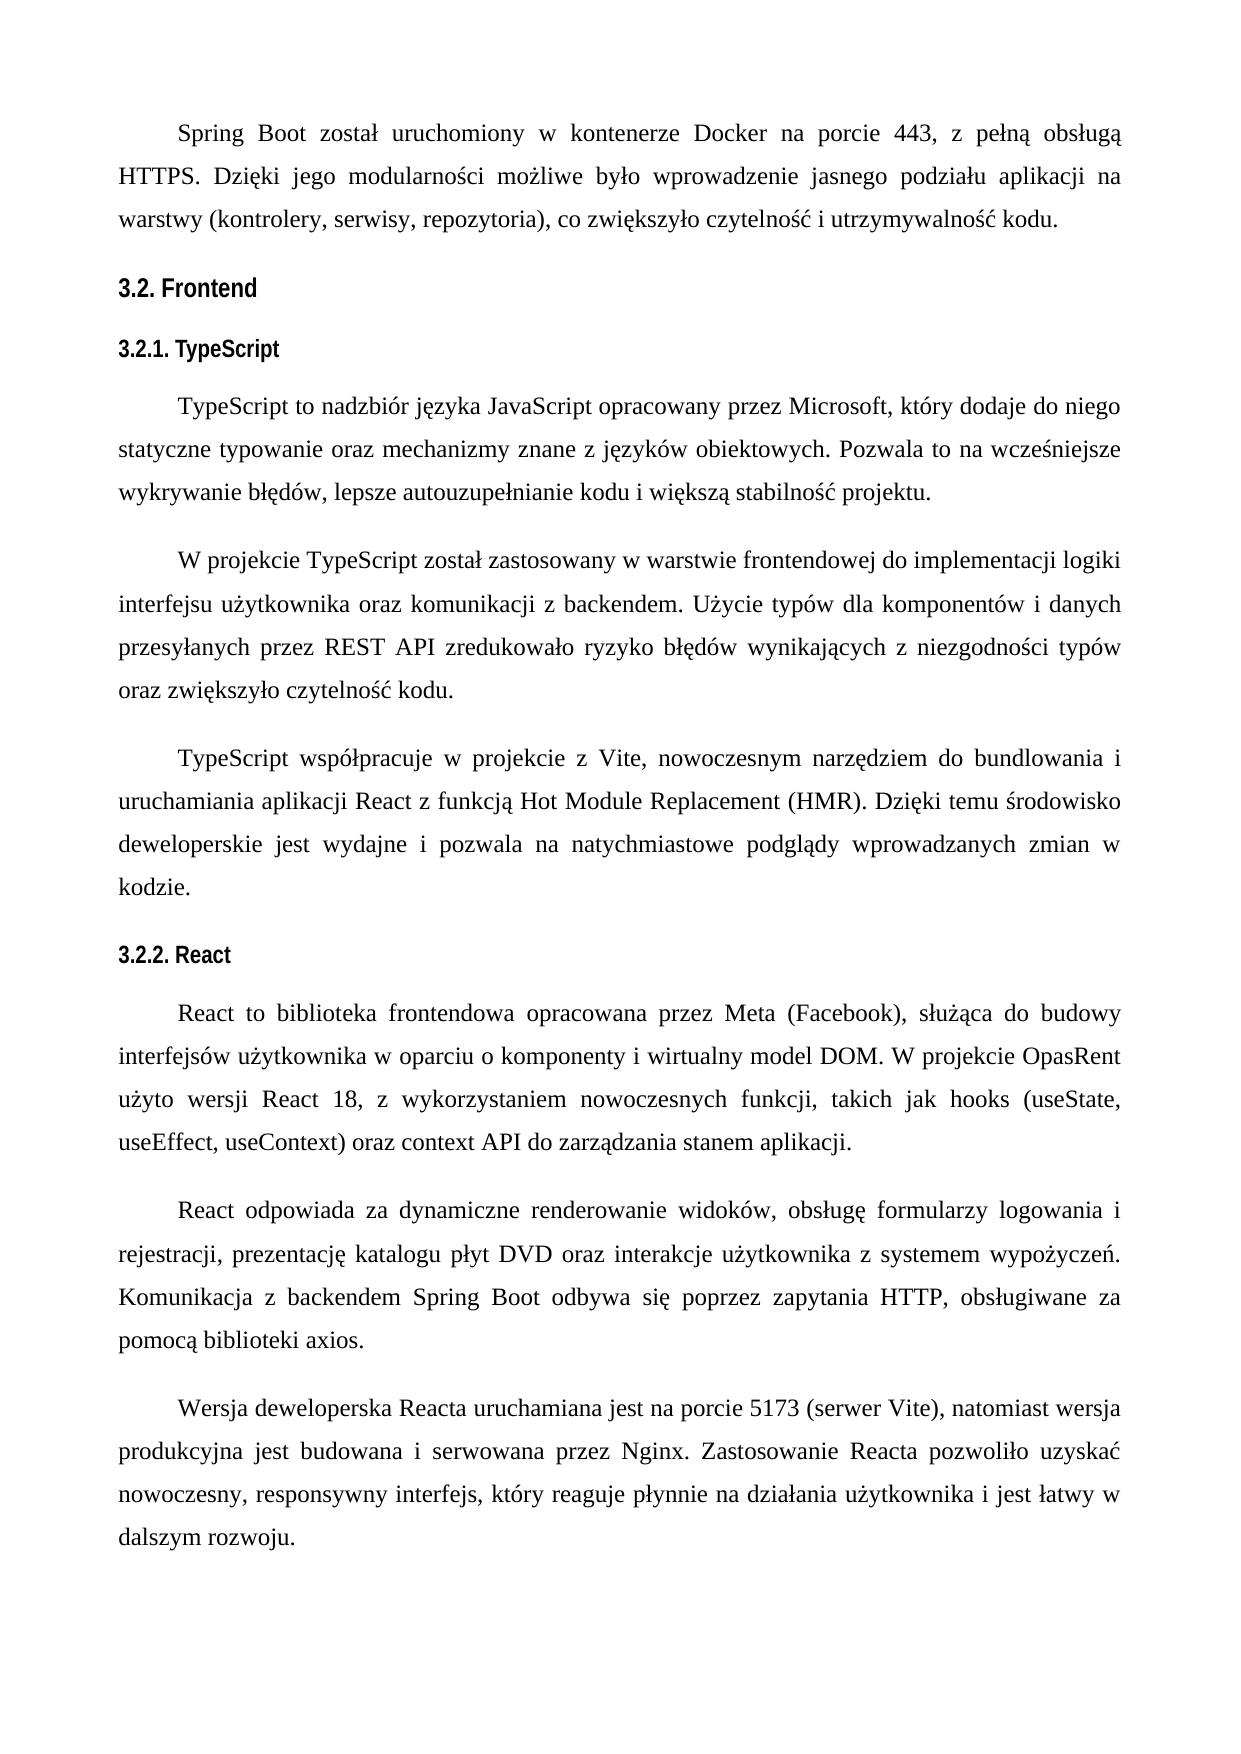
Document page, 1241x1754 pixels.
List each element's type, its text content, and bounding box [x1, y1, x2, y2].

text 3.2.1. TypeScript [118, 334, 1122, 362]
text 3.2. Frontend [118, 272, 1122, 303]
text Spring Boot został uruchomiony w kontenerze Docker na porcie 443, z pełną obsługą HTTPS. Dzięki jego modularności możliwe było wprowadzenie jasnego podziału aplikacji na warstwy (kontrolery, serwisy, repozytoria), co zwiększyło czytelność i utrzymywalność kodu. [118, 118, 1122, 233]
text Wersja deweloperska Reacta uruchamiana jest na porcie 5173 (serwer Vite), natomiast wersja produkcyjna jest budowana i serwowana przez Nginx. Zastosowanie Reacta pozwoliło uzyskać nowoczesny, responsywny interfejs, który reaguje płynnie na działania użytkownika i jest łatwy w dalszym rozwoju. [118, 1393, 1122, 1551]
text 3.2.2. React [118, 941, 1122, 969]
text W projekcie TypeScript został zastosowany w warstwie frontendowej do implementacji logiki interfejsu użytkownika oraz komunikacji z backendem. Użycie typów dla komponentów i danych przesyłanych przez REST API zredukowało ryzyko błędów wynikających z niezgodności typów oraz zwiększyło czytelność kodu. [118, 546, 1122, 704]
text TypeScript to nadzbiór języka JavaScript opracowany przez Microsoft, który dodaje do niego statyczne typowanie oraz mechanizmy znane z języków obiektowych. Pozwala to na wcześniejsze wykrywanie błędów, lepsze autouzupełnianie kodu i większą stabilność projektu. [118, 391, 1122, 506]
text React to biblioteka frontendowa opracowana przez Meta (Facebook), służąca do budowy interfejsów użytkownika w oparciu o komponenty i wirtualny model DOM. W projekcie OpasRent użyto wersji React 18, z wykorzystaniem nowoczesnych funkcji, takich jak hooks (useState, useEffect, useContext) oraz context API do zarządzania stanem aplikacji. [118, 998, 1122, 1156]
text TypeScript współpracuje w projekcie z Vite, nowoczesnym narzędziem do bundlowania i uruchamiania aplikacji React z funkcją Hot Module Replacement (HMR). Dzięki temu środowisko deweloperskie jest wydajne i pozwala na natychmiastowe podglądy wprowadzanych zmian w kodzie. [118, 743, 1122, 901]
text React odpowiada za dynamiczne renderowanie widoków, obsługę formularzy logowania i rejestracji, prezentację katalogu płyt DVD oraz interakcje użytkownika z systemem wypożyczeń. Komunikacja z backendem Spring Boot odbywa się poprzez zapytania HTTP, obsługiwane za pomocą biblioteki axios. [118, 1196, 1122, 1354]
